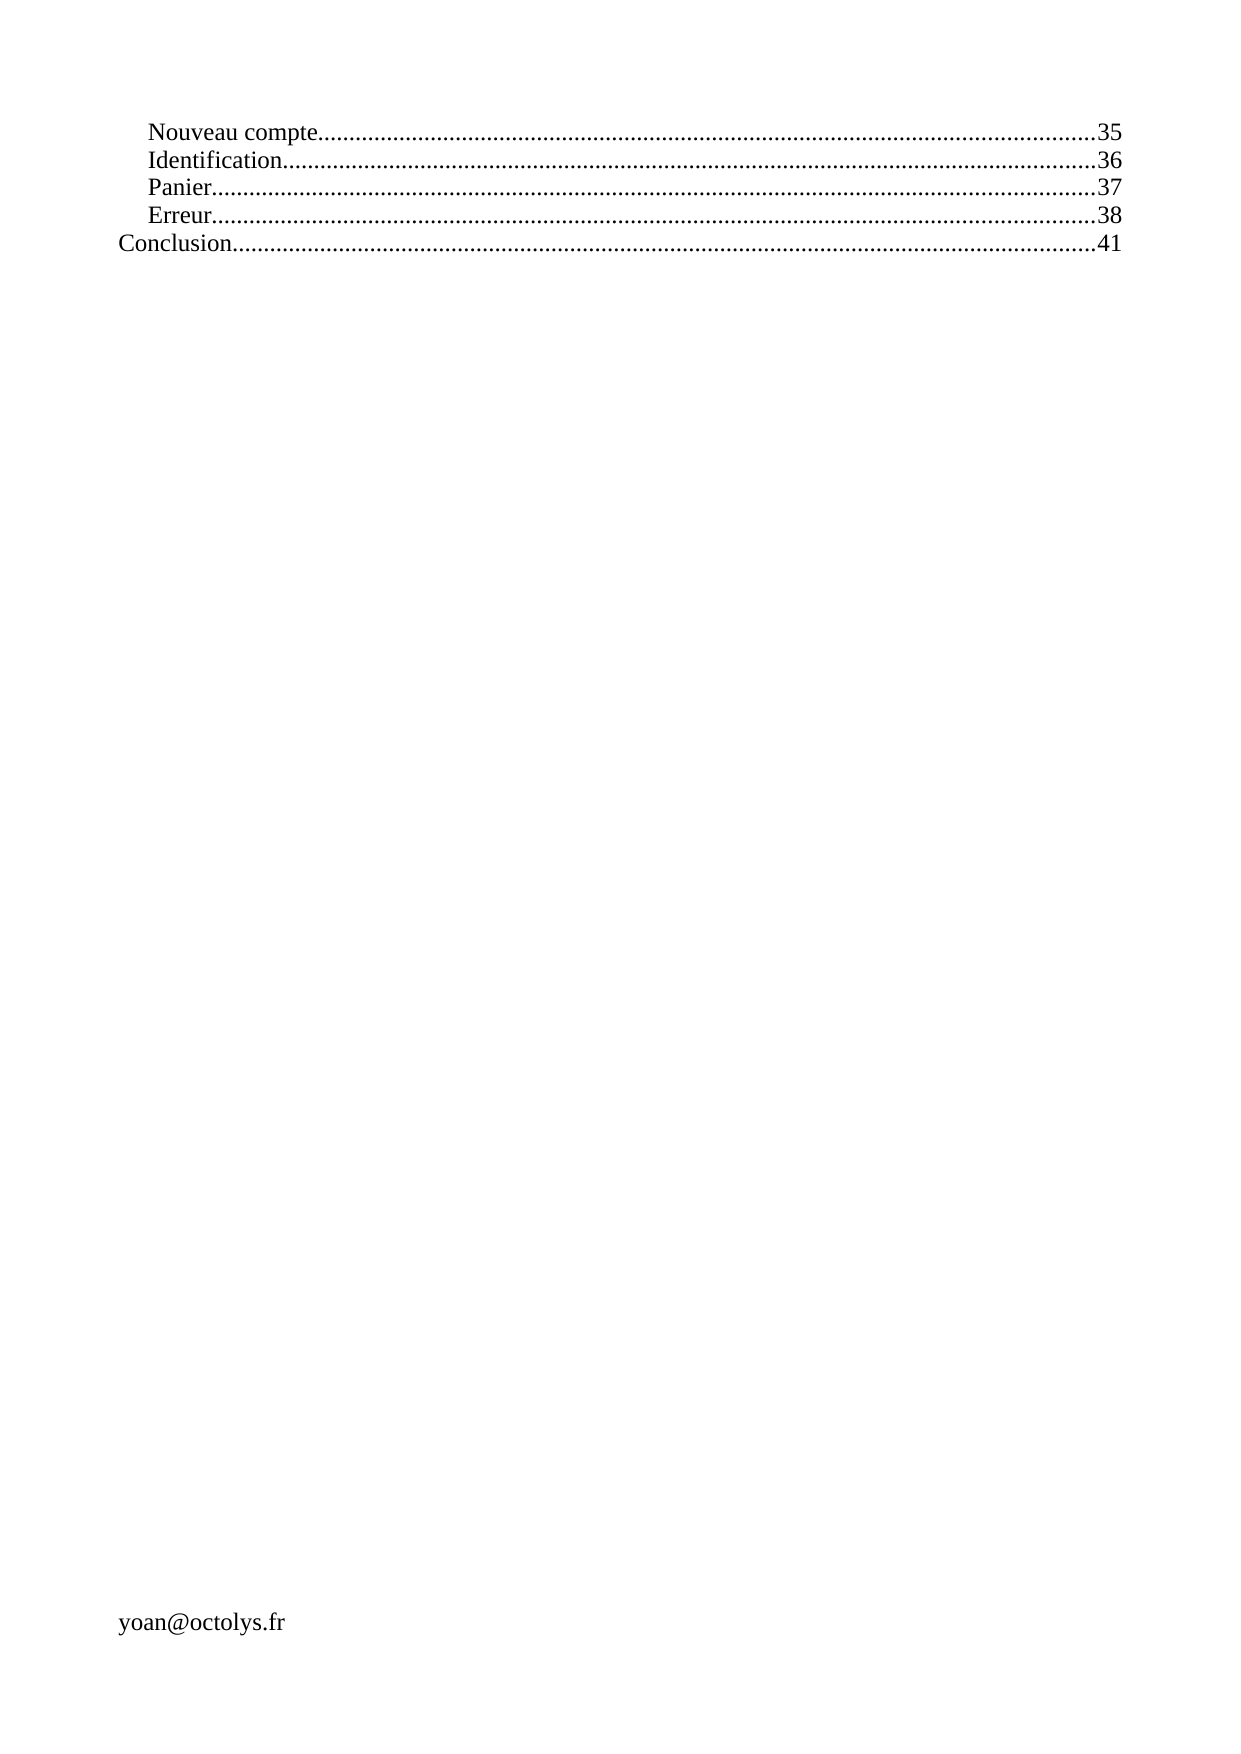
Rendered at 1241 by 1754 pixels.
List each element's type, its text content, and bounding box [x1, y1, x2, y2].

text Panier 37 [148, 173, 1122, 201]
text Nouveau compte 35 [148, 118, 1122, 146]
text Erreur 38 [148, 201, 1122, 229]
text Identification 36 [148, 146, 1122, 173]
text Conclusion 41 [118, 229, 1122, 257]
